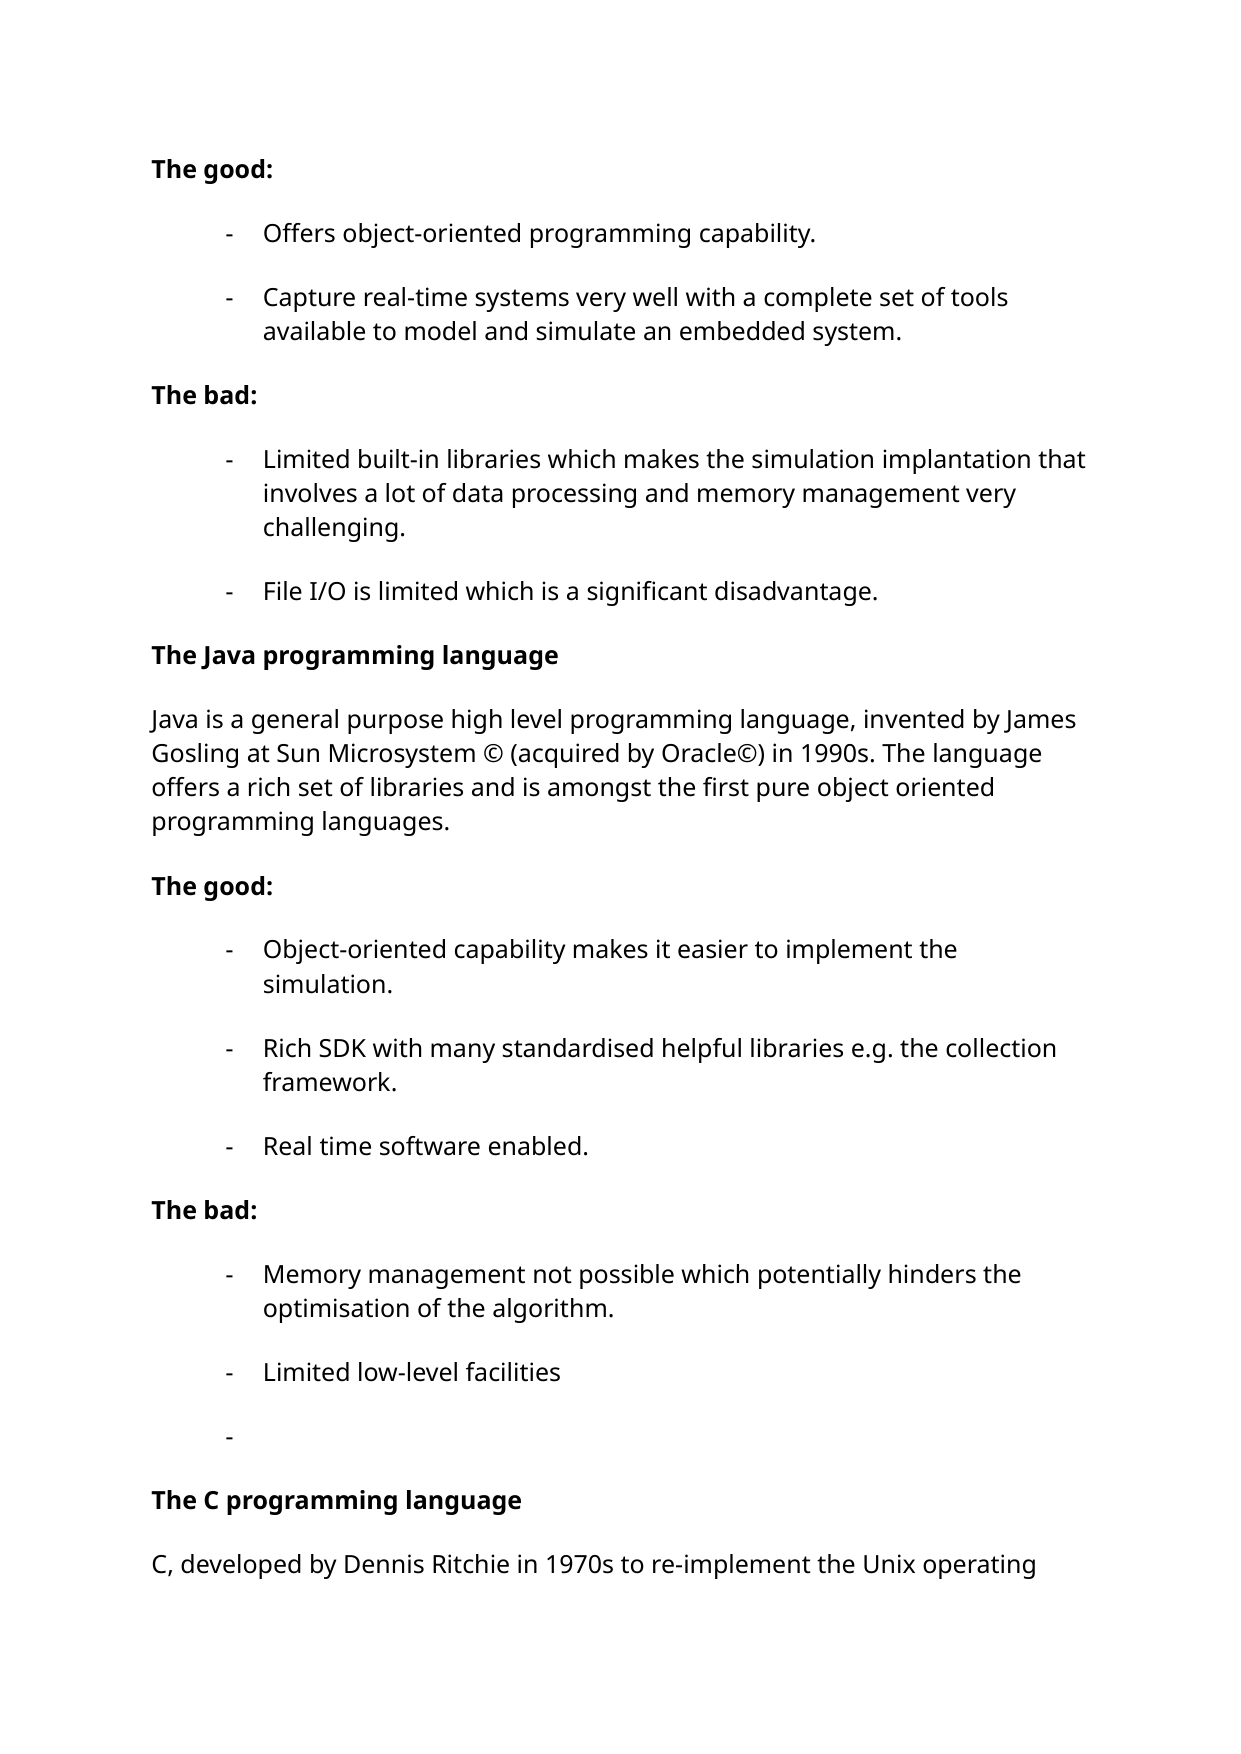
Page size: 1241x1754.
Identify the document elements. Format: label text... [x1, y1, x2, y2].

list File I/O is limited which is a significant disadvantage. [225, 574, 1089, 608]
list Memory management not possible which potentially hinders the optimisation of the algorithm. [225, 1257, 1089, 1325]
text The C programming language [151, 1483, 1089, 1517]
text The bad: [151, 1192, 1089, 1227]
list Capture real-time systems very well with a complete set of tools available to model and simulate an embedded system. [225, 279, 1089, 347]
text Java is a general purpose high level programming language, invented by James Gosling at Sun Microsystem © (acquired by Oracle©) in 1990s. The language offers a rich set of libraries and is amongst the first pure object oriented programming languages. [151, 702, 1089, 838]
text The Java programming language [151, 638, 1089, 672]
text The bad: [151, 377, 1089, 412]
text The good: [151, 151, 1089, 185]
list Object-oriented capability makes it easier to implement the simulation. [225, 932, 1089, 1000]
text The good: [151, 868, 1089, 902]
list Real time software enabled. [225, 1128, 1089, 1162]
list Offers object-oriented programming capability. [225, 215, 1089, 249]
list Limited low-level facilities [225, 1355, 1089, 1389]
list Rich SDK with many standardised helpful libraries e.g. the collection framework. [225, 1030, 1089, 1098]
text C, developed by Dennis Ritchie in 1970s to re-implement the Unix operating [151, 1547, 1089, 1581]
list Limited built-in libraries which makes the simulation implantation that involves a lot of data processing and memory management very challenging. [225, 442, 1089, 544]
